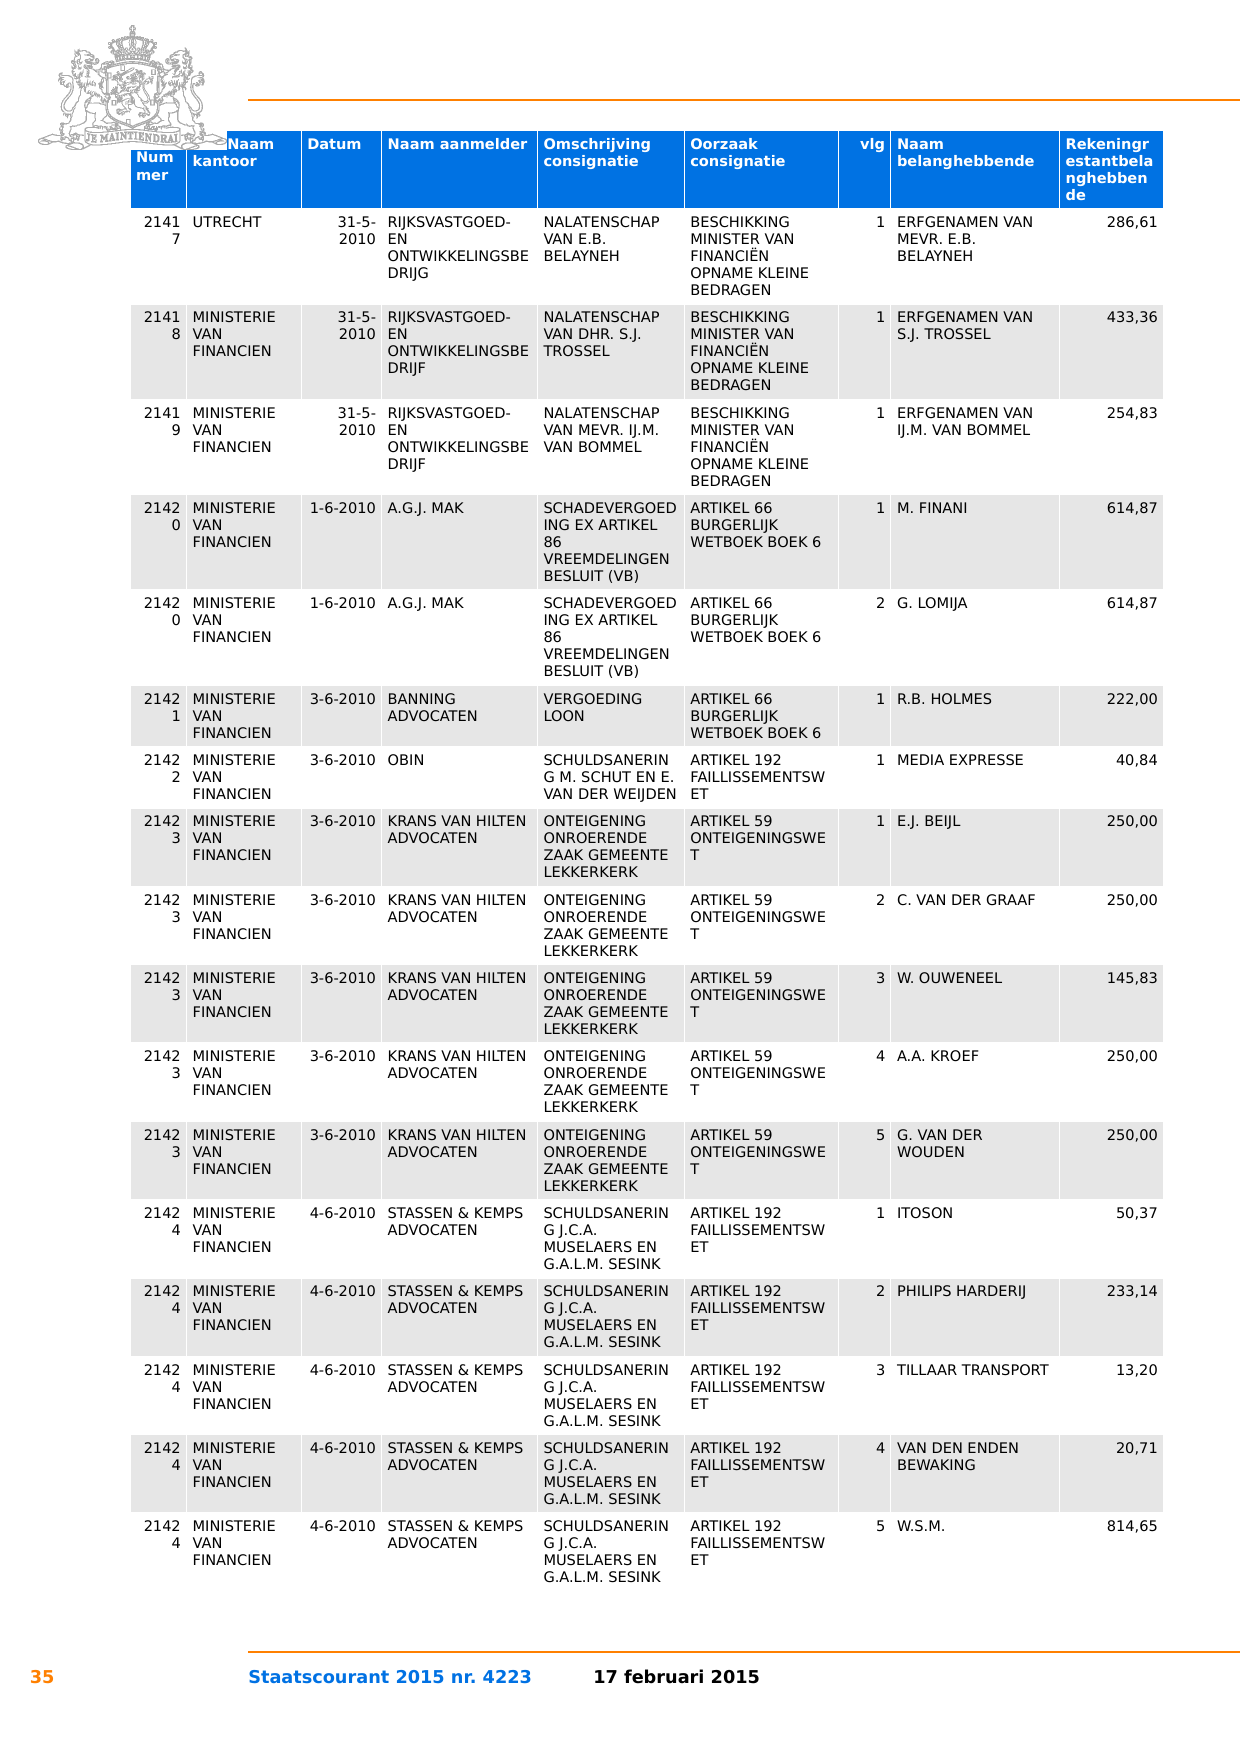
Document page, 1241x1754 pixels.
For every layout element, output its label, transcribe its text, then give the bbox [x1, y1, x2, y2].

table_cell MINISTERIE VAN FINANCIEN [187, 1200, 301, 1277]
table_cell 21418 [131, 305, 186, 399]
table_cell 21424 [131, 1514, 186, 1591]
table_cell VERGOEDING LOON [538, 686, 684, 746]
table_cell MINISTERIE VAN FINANCIEN [187, 591, 301, 685]
table_cell ERFGENAMEN VAN IJ.M. VAN BOMMEL [891, 400, 1059, 494]
table_cell W. OUWENEEL [891, 965, 1059, 1042]
table_cell 1 [839, 686, 890, 746]
table_cell G. VAN DER WOUDEN [891, 1122, 1059, 1199]
table_cell ONTEIGENING ONROERENDE ZAAK GEMEENTE LEKKERKERK [538, 1122, 684, 1199]
table_cell 1 [839, 400, 890, 494]
table_cell SCHULDSANERING J.C.A. MUSELAERS EN G.A.L.M. SESINK [538, 1514, 684, 1591]
table_cell ARTIKEL 66 BURGERLIJK WETBOEK BOEK 6 [685, 686, 838, 746]
table_cell MINISTERIE VAN FINANCIEN [187, 887, 301, 964]
table_header Rekeningrestantbelanghebbende [1060, 131, 1163, 208]
table_cell 21423 [131, 965, 186, 1042]
table_cell 3-6-2010 [302, 965, 381, 1042]
table_cell R.B. HOLMES [891, 686, 1059, 746]
table_cell 21420 [131, 591, 186, 685]
table_cell 21424 [131, 1279, 186, 1356]
table_cell 3-6-2010 [302, 809, 381, 886]
table_cell ARTIKEL 59 ONTEIGENINGSWET [685, 965, 838, 1042]
table_cell NALATENSCHAP VAN MEVR. IJ.M. VAN BOMMEL [538, 400, 684, 494]
table_cell 31-5-2010 [302, 400, 381, 494]
table_cell 250,00 [1060, 809, 1163, 886]
table_cell 3 [839, 965, 890, 1042]
table_cell 614,87 [1060, 495, 1163, 589]
table_cell MINISTERIE VAN FINANCIEN [187, 305, 301, 399]
table_cell BANNING ADVOCATEN [382, 686, 537, 746]
table_cell MINISTERIE VAN FINANCIEN [187, 965, 301, 1042]
table_cell C. VAN DER GRAAF [891, 887, 1059, 964]
table_cell 4-6-2010 [302, 1357, 381, 1434]
table_cell SCHULDSANERING J.C.A. MUSELAERS EN G.A.L.M. SESINK [538, 1279, 684, 1356]
table_cell 4 [839, 1435, 890, 1512]
table_cell 1 [839, 1200, 890, 1277]
table_cell MEDIA EXPRESSE [891, 747, 1059, 807]
table_cell MINISTERIE VAN FINANCIEN [187, 809, 301, 886]
table_cell ARTIKEL 192 FAILLISSEMENTSWET [685, 747, 838, 807]
table_cell 4-6-2010 [302, 1279, 381, 1356]
table_cell 4-6-2010 [302, 1200, 381, 1277]
table_cell ONTEIGENING ONROERENDE ZAAK GEMEENTE LEKKERKERK [538, 887, 684, 964]
table_cell 21419 [131, 400, 186, 494]
table_cell KRANS VAN HILTEN ADVOCATEN [382, 887, 537, 964]
table_cell 286,61 [1060, 209, 1163, 303]
table_cell ARTIKEL 192 FAILLISSEMENTSWET [685, 1435, 838, 1512]
table_cell 40,84 [1060, 747, 1163, 807]
table_cell BESCHIKKING MINISTER VAN FINANCIËN OPNAME KLEINE BEDRAGEN [685, 400, 838, 494]
table_cell STASSEN & KEMPS ADVOCATEN [382, 1435, 537, 1512]
table_cell 3-6-2010 [302, 887, 381, 964]
table_cell 31-5-2010 [302, 305, 381, 399]
table_cell ITOSON [891, 1200, 1059, 1277]
table_cell PHILIPS HARDERIJ [891, 1279, 1059, 1356]
table_header Nummer [131, 150, 186, 208]
table_cell 21423 [131, 887, 186, 964]
table_cell ARTIKEL 66 BURGERLIJK WETBOEK BOEK 6 [685, 495, 838, 589]
table_cell 254,83 [1060, 400, 1163, 494]
picture [38, 25, 227, 150]
table_cell 5 [839, 1122, 890, 1199]
table_cell 1 [839, 809, 890, 886]
table_cell MINISTERIE VAN FINANCIEN [187, 747, 301, 807]
table_cell VAN DEN ENDEN BEWAKING [891, 1435, 1059, 1512]
table_cell 21423 [131, 1122, 186, 1199]
table_cell MINISTERIE VAN FINANCIEN [187, 1514, 301, 1591]
table_cell 1 [839, 305, 890, 399]
table_cell 814,65 [1060, 1514, 1163, 1591]
table_header Omschrijving consignatie [538, 131, 684, 208]
table_cell SCHADEVERGOEDING EX ARTIKEL 86 VREEMDELINGENBESLUIT (VB) [538, 591, 684, 685]
table_cell MINISTERIE VAN FINANCIEN [187, 1357, 301, 1434]
table_header Oorzaak consignatie [685, 131, 838, 208]
table_cell 2 [839, 887, 890, 964]
table_cell RIJKSVASTGOED- EN ONTWIKKELINGSBEDRIJF [382, 400, 537, 494]
table_cell KRANS VAN HILTEN ADVOCATEN [382, 1122, 537, 1199]
table_cell 50,37 [1060, 1200, 1163, 1277]
table_cell ERFGENAMEN VAN MEVR. E.B. BELAYNEH [891, 209, 1059, 303]
table_cell A.G.J. MAK [382, 495, 537, 589]
table_cell MINISTERIE VAN FINANCIEN [187, 1122, 301, 1199]
table_cell 21420 [131, 495, 186, 589]
table_cell ARTIKEL 59 ONTEIGENINGSWET [685, 809, 838, 886]
table_cell RIJKSVASTGOED- EN ONTWIKKELINGSBEDRIJF [382, 305, 537, 399]
table_header Naam aanmelder [382, 131, 537, 208]
table_cell 1 [839, 495, 890, 589]
table_cell 1-6-2010 [302, 495, 381, 589]
table_header Naam belanghebbende [891, 131, 1059, 208]
table_cell ARTIKEL 59 ONTEIGENINGSWET [685, 887, 838, 964]
table_cell 3-6-2010 [302, 1044, 381, 1121]
table_cell 145,83 [1060, 965, 1163, 1042]
table_cell MINISTERIE VAN FINANCIEN [187, 400, 301, 494]
table_cell 250,00 [1060, 1044, 1163, 1121]
table_cell 250,00 [1060, 1122, 1163, 1199]
table_cell 21424 [131, 1357, 186, 1434]
table_cell KRANS VAN HILTEN ADVOCATEN [382, 965, 537, 1042]
table_header Datum [302, 131, 381, 208]
table_cell KRANS VAN HILTEN ADVOCATEN [382, 809, 537, 886]
table_cell 3-6-2010 [302, 1122, 381, 1199]
table_cell MINISTERIE VAN FINANCIEN [187, 1279, 301, 1356]
table_cell 3-6-2010 [302, 686, 381, 746]
table_header Naam kantoor [187, 131, 301, 208]
table_cell W.S.M. [891, 1514, 1059, 1591]
table_cell ARTIKEL 59 ONTEIGENINGSWET [685, 1044, 838, 1121]
table_cell A.G.J. MAK [382, 591, 537, 685]
table_cell 1 [839, 747, 890, 807]
table_cell 2 [839, 1279, 890, 1356]
table_cell 250,00 [1060, 887, 1163, 964]
table_cell SCHADEVERGOEDING EX ARTIKEL 86 VREEMDELINGENBESLUIT (VB) [538, 495, 684, 589]
table_cell KRANS VAN HILTEN ADVOCATEN [382, 1044, 537, 1121]
table_cell MINISTERIE VAN FINANCIEN [187, 1435, 301, 1512]
table_cell 13,20 [1060, 1357, 1163, 1434]
table_cell 21417 [131, 209, 186, 303]
table_cell 21422 [131, 747, 186, 807]
table_cell 433,36 [1060, 305, 1163, 399]
table_cell 21421 [131, 686, 186, 746]
table_cell STASSEN & KEMPS ADVOCATEN [382, 1279, 537, 1356]
table_cell MINISTERIE VAN FINANCIEN [187, 1044, 301, 1121]
table_cell 4 [839, 1044, 890, 1121]
table_cell 5 [839, 1514, 890, 1591]
table_cell ARTIKEL 66 BURGERLIJK WETBOEK BOEK 6 [685, 591, 838, 685]
table_cell SCHULDSANERING J.C.A. MUSELAERS EN G.A.L.M. SESINK [538, 1357, 684, 1434]
table_cell BESCHIKKING MINISTER VAN FINANCIËN OPNAME KLEINE BEDRAGEN [685, 209, 838, 303]
table_cell 1 [839, 209, 890, 303]
table_cell ONTEIGENING ONROERENDE ZAAK GEMEENTE LEKKERKERK [538, 965, 684, 1042]
table_cell SCHULDSANERING J.C.A. MUSELAERS EN G.A.L.M. SESINK [538, 1200, 684, 1277]
table_cell MINISTERIE VAN FINANCIEN [187, 495, 301, 589]
table_cell 4-6-2010 [302, 1514, 381, 1591]
table_cell ARTIKEL 192 FAILLISSEMENTSWET [685, 1279, 838, 1356]
table_cell 20,71 [1060, 1435, 1163, 1512]
table_cell 4-6-2010 [302, 1435, 381, 1512]
table_cell SCHULDSANERING J.C.A. MUSELAERS EN G.A.L.M. SESINK [538, 1435, 684, 1512]
table_cell STASSEN & KEMPS ADVOCATEN [382, 1357, 537, 1434]
table_cell ONTEIGENING ONROERENDE ZAAK GEMEENTE LEKKERKERK [538, 1044, 684, 1121]
table_cell ERFGENAMEN VAN S.J. TROSSEL [891, 305, 1059, 399]
table_cell 21423 [131, 809, 186, 886]
table_cell ARTIKEL 192 FAILLISSEMENTSWET [685, 1357, 838, 1434]
table_cell NALATENSCHAP VAN E.B. BELAYNEH [538, 209, 684, 303]
table_cell STASSEN & KEMPS ADVOCATEN [382, 1514, 537, 1591]
table_header vlg [839, 131, 890, 208]
table_cell RIJKSVASTGOED- EN ONTWIKKELINGSBEDRIJG [382, 209, 537, 303]
table_cell ARTIKEL 59 ONTEIGENINGSWET [685, 1122, 838, 1199]
table_cell E.J. BEIJL [891, 809, 1059, 886]
table_cell 21423 [131, 1044, 186, 1121]
table_cell 3 [839, 1357, 890, 1434]
table_cell 614,87 [1060, 591, 1163, 685]
table_cell G. LOMIJA [891, 591, 1059, 685]
table_cell 1-6-2010 [302, 591, 381, 685]
table_cell BESCHIKKING MINISTER VAN FINANCIËN OPNAME KLEINE BEDRAGEN [685, 305, 838, 399]
table_cell 31-5-2010 [302, 209, 381, 303]
table_cell 21424 [131, 1435, 186, 1512]
table_cell 2 [839, 591, 890, 685]
table_cell 21424 [131, 1200, 186, 1277]
table_cell ARTIKEL 192 FAILLISSEMENTSWET [685, 1200, 838, 1277]
table_cell UTRECHT [187, 209, 301, 303]
table_cell ONTEIGENING ONROERENDE ZAAK GEMEENTE LEKKERKERK [538, 809, 684, 886]
table_cell 3-6-2010 [302, 747, 381, 807]
table_cell SCHULDSANERING M. SCHUT EN E. VAN DER WEIJDEN [538, 747, 684, 807]
table_cell M. FINANI [891, 495, 1059, 589]
table_cell TILLAAR TRANSPORT [891, 1357, 1059, 1434]
table_cell MINISTERIE VAN FINANCIEN [187, 686, 301, 746]
table_cell 222,00 [1060, 686, 1163, 746]
table_cell 233,14 [1060, 1279, 1163, 1356]
table_cell ARTIKEL 192 FAILLISSEMENTSWET [685, 1514, 838, 1591]
table_cell STASSEN & KEMPS ADVOCATEN [382, 1200, 537, 1277]
table_cell NALATENSCHAP VAN DHR. S.J. TROSSEL [538, 305, 684, 399]
table_cell OBIN [382, 747, 537, 807]
table_cell A.A. KROEF [891, 1044, 1059, 1121]
